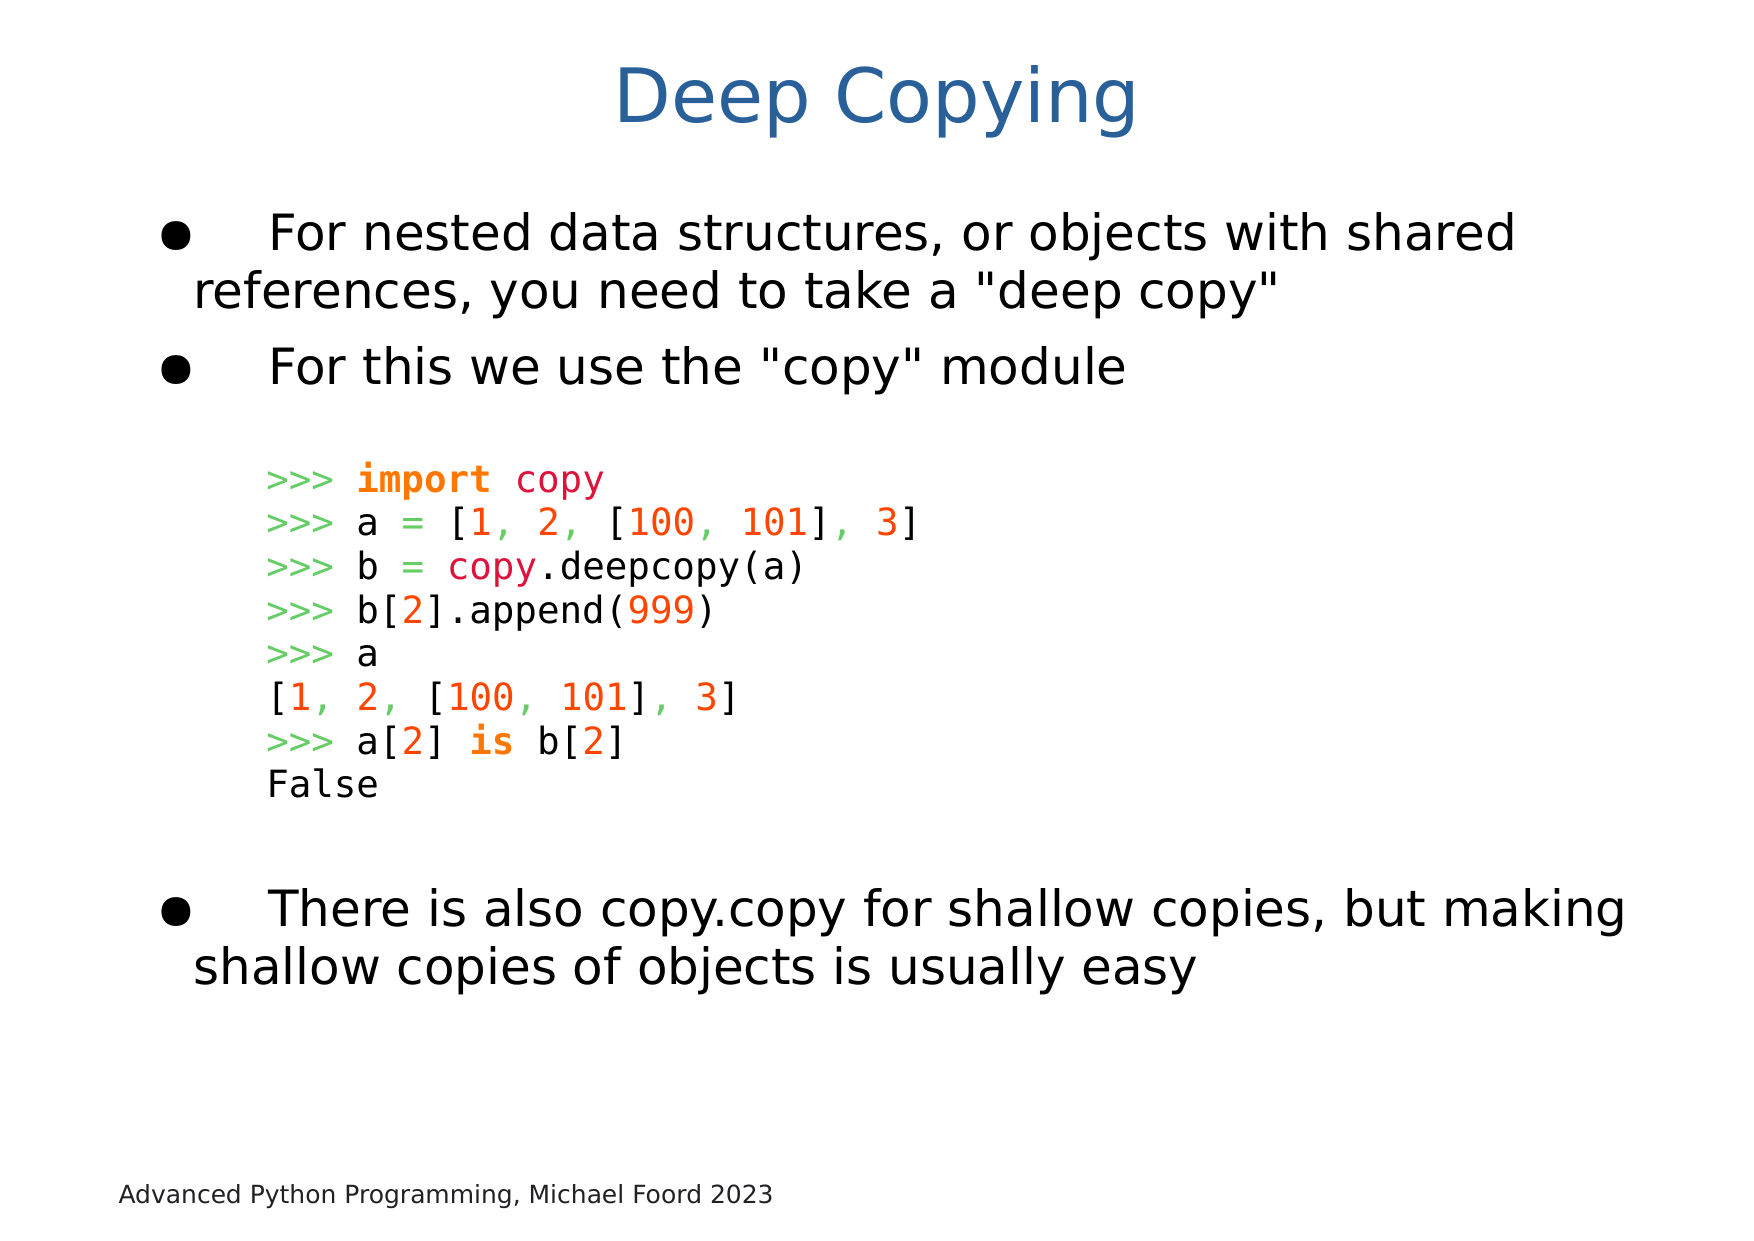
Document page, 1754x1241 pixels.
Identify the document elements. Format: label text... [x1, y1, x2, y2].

text False [266, 763, 1636, 807]
list For this we use the "copy" module [156, 338, 1636, 396]
text [1, 2, [100, 101], 3] [266, 676, 1636, 719]
text Deep Copying [118, 53, 1636, 140]
text >>> b = copy.deepcopy(a) [266, 545, 1636, 588]
text >>> b[2].append(999) [266, 588, 1636, 632]
list For nested data structures, or objects with shared references, you need to take a "deep copy" [156, 203, 1636, 320]
text >>> import copy [266, 457, 1636, 501]
text >>> a = [1, 2, [100, 101], 3] [266, 501, 1636, 545]
text >>> a[2] is b[2] [266, 719, 1636, 763]
text >>> a [266, 632, 1636, 676]
list There is also copy.copy for shallow copies, but making shallow copies of objects is usually easy [156, 880, 1636, 996]
